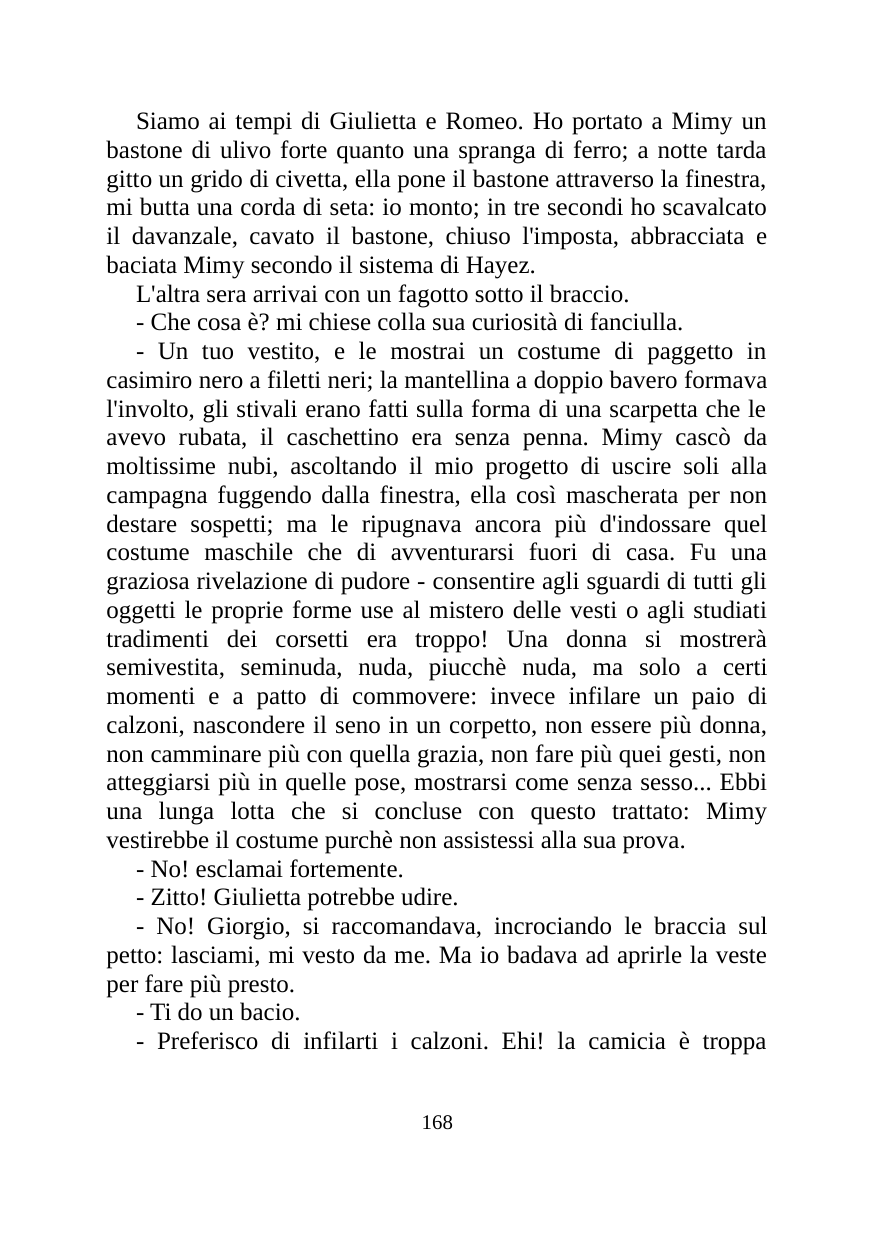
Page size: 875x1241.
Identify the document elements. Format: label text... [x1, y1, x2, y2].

text - Zitto! Giulietta potrebbe udire. [106, 882, 768, 911]
text L'altra sera arrivai con un fagotto sotto il braccio. [106, 279, 768, 307]
text - No! Giorgio, si raccomandava, incrociando le braccia sul petto: lasciami, mi vesto da me. Ma io badava ad aprirle la veste per fare più presto. [106, 911, 768, 997]
text - No! esclamai fortemente. [106, 854, 768, 882]
text - Un tuo vestito, e le mostrai un costume di paggetto in casimiro nero a filetti neri; la mantellina a doppio bavero formava l'involto, gli stivali erano fatti sulla forma di una scarpetta che le avevo rubata, il caschettino era senza penna. Mimy cascò da moltissime nubi, ascoltando il mio progetto di uscire soli alla campagna fuggendo dalla finestra, ella così mascherata per non destare sospetti; ma le ripugnava ancora più d'indossare quel costume maschile che di avventurarsi fuori di casa. Fu una graziosa rivelazione di pudore - consentire agli sguardi di tutti gli oggetti le proprie forme use al mistero delle vesti o agli studiati tradimenti dei corsetti era troppo! Una donna si mostrerà semivestita, seminuda, nuda, piucchè nuda, ma solo a certi momenti e a patto di commovere: invece infilare un paio di calzoni, nascondere il seno in un corpetto, non essere più donna, non camminare più con quella grazia, non fare più quei gesti, non atteggiarsi più in quelle pose, mostrarsi come senza sesso... Ebbi una lunga lotta che si concluse con questo trattato: Mimy vestirebbe il costume purchè non assistessi alla sua prova. [106, 336, 768, 854]
text - Ti do un bacio. [106, 997, 768, 1026]
text Siamo ai tempi di Giulietta e Romeo. Ho portato a Mimy un bastone di ulivo forte quanto una spranga di ferro; a notte tarda gitto un grido di civetta, ella pone il bastone attraverso la finestra, mi butta una corda di seta: io monto; in tre secondi ho scavalcato il davanzale, cavato il bastone, chiuso l'imposta, abbracciata e baciata Mimy secondo il sistema di Hayez. [106, 106, 768, 279]
text - Preferisco di infilarti i calzoni. Ehi! la camicia è troppa [106, 1026, 768, 1055]
text - Che cosa è? mi chiese colla sua curiosità di fanciulla. [106, 307, 768, 336]
